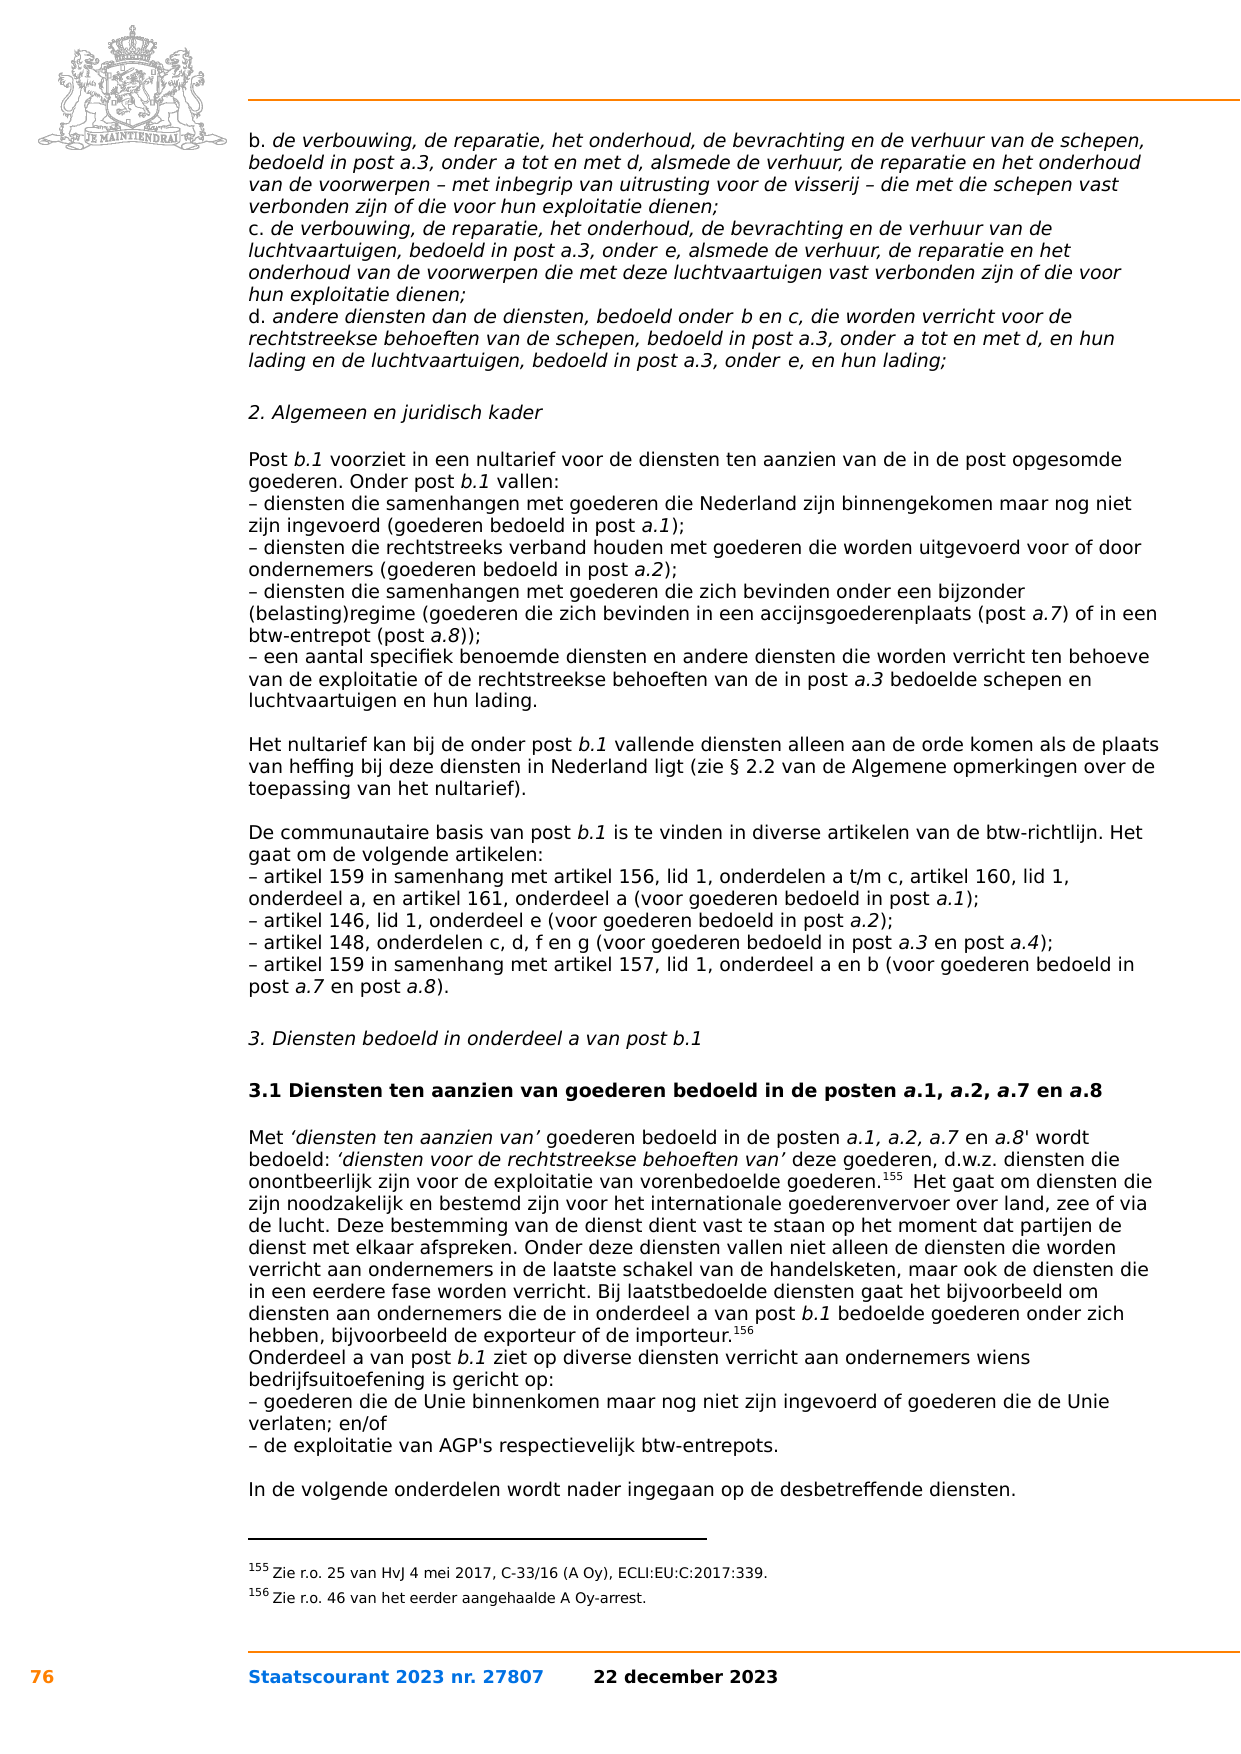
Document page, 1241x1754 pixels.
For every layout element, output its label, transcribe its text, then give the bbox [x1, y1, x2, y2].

text – artikel 159 in samenhang met artikel 156, lid 1, onderdelen a t/m c, artikel 160, lid 1, onderdeel a, en artikel 161, onderdeel a (voor goederen bedoeld in post a.1); [248, 866, 1163, 910]
text – diensten die rechtstreeks verband houden met goederen die worden uitgevoerd voor of door ondernemers (goederen bedoeld in post a.2); [248, 537, 1163, 581]
text In de volgende onderdelen wordt nader ingegaan op de desbetreffende diensten. [248, 1478, 1163, 1500]
text – artikel 146, lid 1, onderdeel e (voor goederen bedoeld in post a.2); [248, 910, 1163, 932]
text – artikel 148, onderdelen c, d, f en g (voor goederen bedoeld in post a.3 en post a.4); [248, 932, 1163, 954]
text – een aantal specifiek benoemde diensten en andere diensten die worden verricht ten behoeve van de exploitatie of de rechtstreekse behoeften van de in post a.3 bedoelde schepen en luchtvaartuigen en hun lading. [248, 646, 1163, 712]
text Onderdeel a van post b.1 ziet op diverse diensten verricht aan ondernemers wiens bedrijfsuitoefening is gericht op: [248, 1347, 1163, 1391]
text b. de verbouwing, de reparatie, het onderhoud, de bevrachting en de verhuur van de schepen, bedoeld in post a.3, onder a tot en met d, alsmede de verhuur, de reparatie en het onderhoud van de voorwerpen – met inbegrip van uitrusting voor de visserij – die met die schepen vast verbonden zijn of die voor hun exploitatie dienen; [248, 130, 1163, 218]
text – goederen die de Unie binnenkomen maar nog niet zijn ingevoerd of goederen die de Unie verlaten; en/of [248, 1391, 1163, 1434]
text d. andere diensten dan de diensten, bedoeld onder b en c, die worden verricht voor de rechtstreekse behoeften van de schepen, bedoeld in post a.3, onder a tot en met d, en hun lading en de luchtvaartuigen, bedoeld in post a.3, onder e, en hun lading; [248, 306, 1163, 372]
text – diensten die samenhangen met goederen die zich bevinden onder een bijzonder (belasting)regime (goederen die zich bevinden in een accijnsgoederenplaats (post a.7) of in een btw-entrepot (post a.8)); [248, 581, 1163, 646]
text Zie r.o. 25 van HvJ 4 mei 2017, C-33/16 (A Oy), ECLI:EU:C:2017:339. [248, 1561, 1163, 1583]
text c. de verbouwing, de reparatie, het onderhoud, de bevrachting en de verhuur van de luchtvaartuigen, bedoeld in post a.3, onder e, alsmede de verhuur, de reparatie en het onderhoud van de voorwerpen die met deze luchtvaartuigen vast verbonden zijn of die voor hun exploitatie dienen; [248, 218, 1163, 306]
subtitle 2. Algemeen en juridisch kader [248, 402, 1163, 424]
text Met ‘diensten ten aanzien van’ goederen bedoeld in de posten a.1, a.2, a.7 en a.8' wordt bedoeld: ‘diensten voor de rechtstreekse behoeften van’ deze goederen, d.w.z. diensten die onontbeerlijk zijn voor de exploitatie van vorenbedoelde goederen. Het gaat om diensten die zijn noodzakelijk en bestemd zijn voor het internationale goederenvervoer over land, zee of via de lucht. Deze bestemming van de dienst dient vast te staan op het moment dat partijen de dienst met elkaar afspreken. Onder deze diensten vallen niet alleen de diensten die worden verricht aan ondernemers in de laatste schakel van de handelsketen, maar ook de diensten die in een eerdere fase worden verricht. Bij laatstbedoelde diensten gaat het bijvoorbeeld om diensten aan ondernemers die de in onderdeel a van post b.1 bedoelde goederen onder zich hebben, bijvoorbeeld de exporteur of de importeur. [248, 1127, 1163, 1347]
text De communautaire basis van post b.1 is te vinden in diverse artikelen van de btw-richtlijn. Het gaat om de volgende artikelen: [248, 822, 1163, 866]
text Zie r.o. 46 van het eerder aangehaalde A Oy-arrest. [248, 1586, 1163, 1608]
text – artikel 159 in samenhang met artikel 157, lid 1, onderdeel a en b (voor goederen bedoeld in post a.7 en post a.8). [248, 954, 1163, 998]
subtitle 3.1 Diensten ten aanzien van goederen bedoeld in de posten a.1, a.2, a.7 en a.8 [248, 1080, 1163, 1102]
picture [38, 25, 227, 150]
text Post b.1 voorziet in een nultarief voor de diensten ten aanzien van de in de post opgesomde goederen. Onder post b.1 vallen: [248, 449, 1163, 493]
text Het nultarief kan bij de onder post b.1 vallende diensten alleen aan de orde komen als de plaats van heffing bij deze diensten in Nederland ligt (zie § 2.2 van de Algemene opmerkingen over de toepassing van het nultarief). [248, 734, 1163, 800]
text – de exploitatie van AGP's respectievelijk btw-entrepots. [248, 1434, 1163, 1457]
subtitle 3. Diensten bedoeld in onderdeel a van post b.1 [248, 1028, 1163, 1050]
text – diensten die samenhangen met goederen die Nederland zijn binnengekomen maar nog niet zijn ingevoerd (goederen bedoeld in post a.1); [248, 493, 1163, 537]
